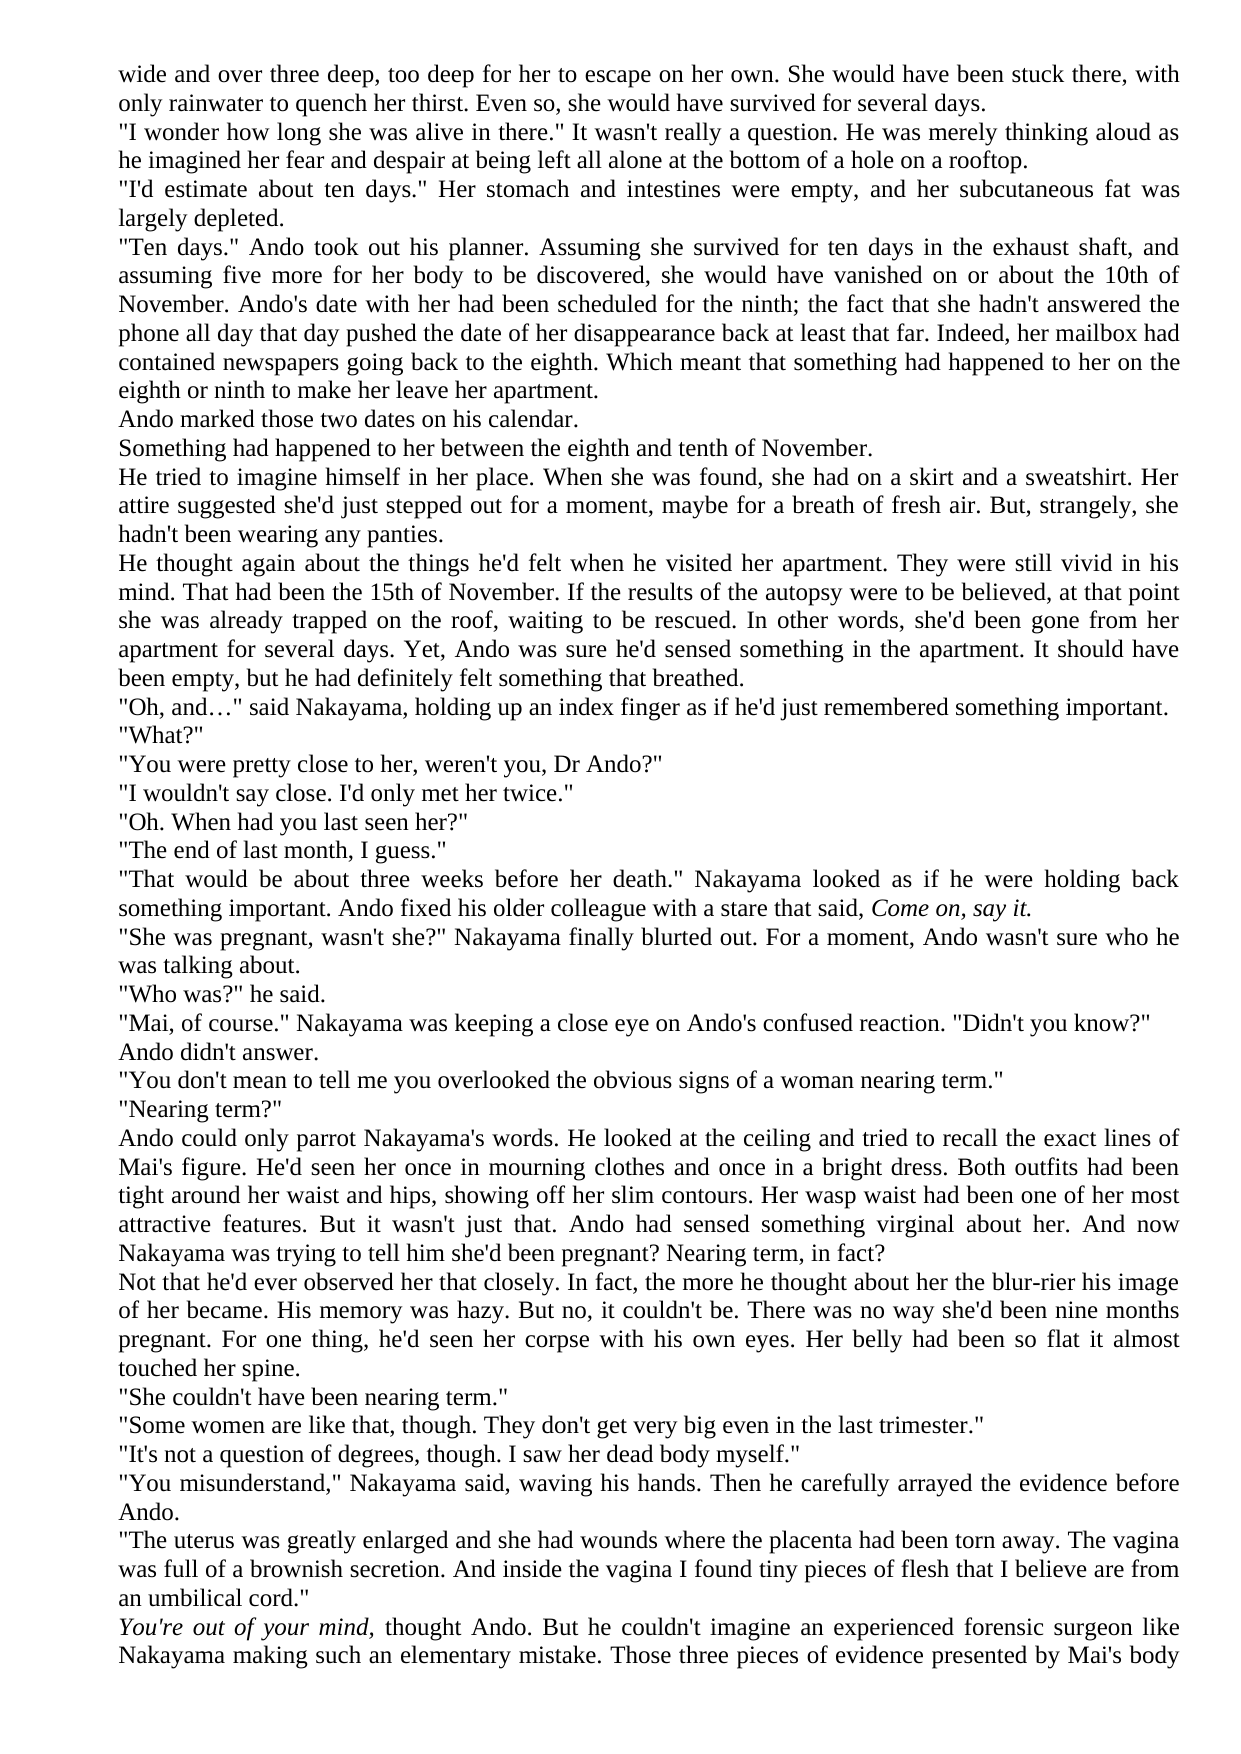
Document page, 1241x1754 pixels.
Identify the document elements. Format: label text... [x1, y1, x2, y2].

text wide and over three deep, too deep for her to escape on her own. She would have been stuck there, with only rainwater to quench her thirst. Even so, she would have survived for several days. [118, 59, 1181, 117]
text "You misunderstand," Nakayama said, waving his hands. Then he carefully arrayed the evidence before Ando. [118, 1468, 1181, 1525]
text "I wouldn't say close. I'd only met her twice." [118, 778, 1181, 807]
text "Oh. When had you last seen her?" [118, 807, 1181, 835]
text "Nearing term?" [118, 1094, 1181, 1123]
text "You don't mean to tell me you overlooked the obvious signs of a woman nearing term." [118, 1065, 1181, 1094]
text He tried to imagine himself in her place. When she was found, she had on a skirt and a sweatshirt. Her attire suggested she'd just stepped out for a moment, maybe for a breath of fresh air. But, strangely, she hadn't been wearing any panties. [118, 462, 1181, 548]
text "Oh, and…" said Nakayama, holding up an index finger as if he'd just remembered something important. [118, 692, 1181, 720]
text "Who was?" he said. [118, 979, 1181, 1008]
text Ando could only parrot Nakayama's words. He looked at the ceiling and tried to recall the exact lines of Mai's figure. He'd seen her once in mourning clothes and once in a bright dress. Both outfits had been tight around her waist and hips, showing off her slim contours. Her wasp waist had been one of her most attractive features. But it wasn't just that. Ando had sensed something virginal about her. And now Nakayama was trying to tell him she'd been pregnant? Nearing term, in fact? [118, 1123, 1181, 1267]
text "I wonder how long she was alive in there." It wasn't really a question. He was merely thinking aloud as he imagined her fear and despair at being left all alone at the bottom of a hole on a rooftop. [118, 117, 1181, 174]
text "What?" [118, 720, 1181, 749]
text "The end of last month, I guess." [118, 835, 1181, 864]
text "It's not a question of degrees, though. I saw her dead body myself." [118, 1439, 1181, 1468]
text "Some women are like that, though. They don't get very big even in the last trimester." [118, 1410, 1181, 1439]
text He thought again about the things he'd felt when he visited her apartment. They were still vivid in his mind. That had been the 15th of November. If the results of the autopsy were to be believed, at that point she was already trapped on the roof, waiting to be rescued. In other words, she'd been gone from her apartment for several days. Yet, Ando was sure he'd sensed something in the apartment. It should have been empty, but he had definitely felt something that breathed. [118, 548, 1181, 692]
text "She was pregnant, wasn't she?" Nakayama finally blurted out. For a moment, Ando wasn't sure who he was talking about. [118, 922, 1181, 979]
text "I'd estimate about ten days." Her stomach and intestines were empty, and her subcutaneous fat was largely depleted. [118, 174, 1181, 232]
text "The uterus was greatly enlarged and she had wounds where the placenta had been torn away. The vagina was full of a brownish secretion. And inside the vagina I found tiny pieces of flesh that I believe are from an umbilical cord." [118, 1525, 1181, 1612]
text Ando marked those two dates on his calendar. [118, 404, 1181, 433]
text Ando didn't answer. [118, 1037, 1181, 1065]
text "Mai, of course." Nakayama was keeping a close eye on Ando's confused reaction. "Didn't you know?" [118, 1008, 1181, 1037]
text Not that he'd ever observed her that closely. In fact, the more he thought about her the blur-rier his image of her became. His memory was hazy. But no, it couldn't be. There was no way she'd been nine months pregnant. For one thing, he'd seen her corpse with his own eyes. Her belly had been so flat it almost touched her spine. [118, 1267, 1181, 1382]
text "You were pretty close to her, weren't you, Dr Ando?" [118, 749, 1181, 778]
text You're out of your mind, thought Ando. But he couldn't imagine an experienced forensic surgeon like Nakayama making such an elementary mistake. Those three pieces of evidence presented by Mai's body [118, 1612, 1181, 1669]
text Something had happened to her between the eighth and tenth of November. [118, 433, 1181, 462]
text "Ten days." Ando took out his planner. Assuming she survived for ten days in the exhaust shaft, and assuming five more for her body to be discovered, she would have vanished on or about the 10th of November. Ando's date with her had been scheduled for the ninth; the fact that she hadn't answered the phone all day that day pushed the date of her disappearance back at least that far. Indeed, her mailbox had contained newspapers going back to the eighth. Which meant that something had happened to her on the eighth or ninth to make her leave her apartment. [118, 232, 1181, 404]
text "That would be about three weeks before her death." Nakayama looked as if he were holding back something important. Ando fixed his older colleague with a stare that said, Come on, say it. [118, 864, 1181, 922]
text "She couldn't have been nearing term." [118, 1382, 1181, 1410]
